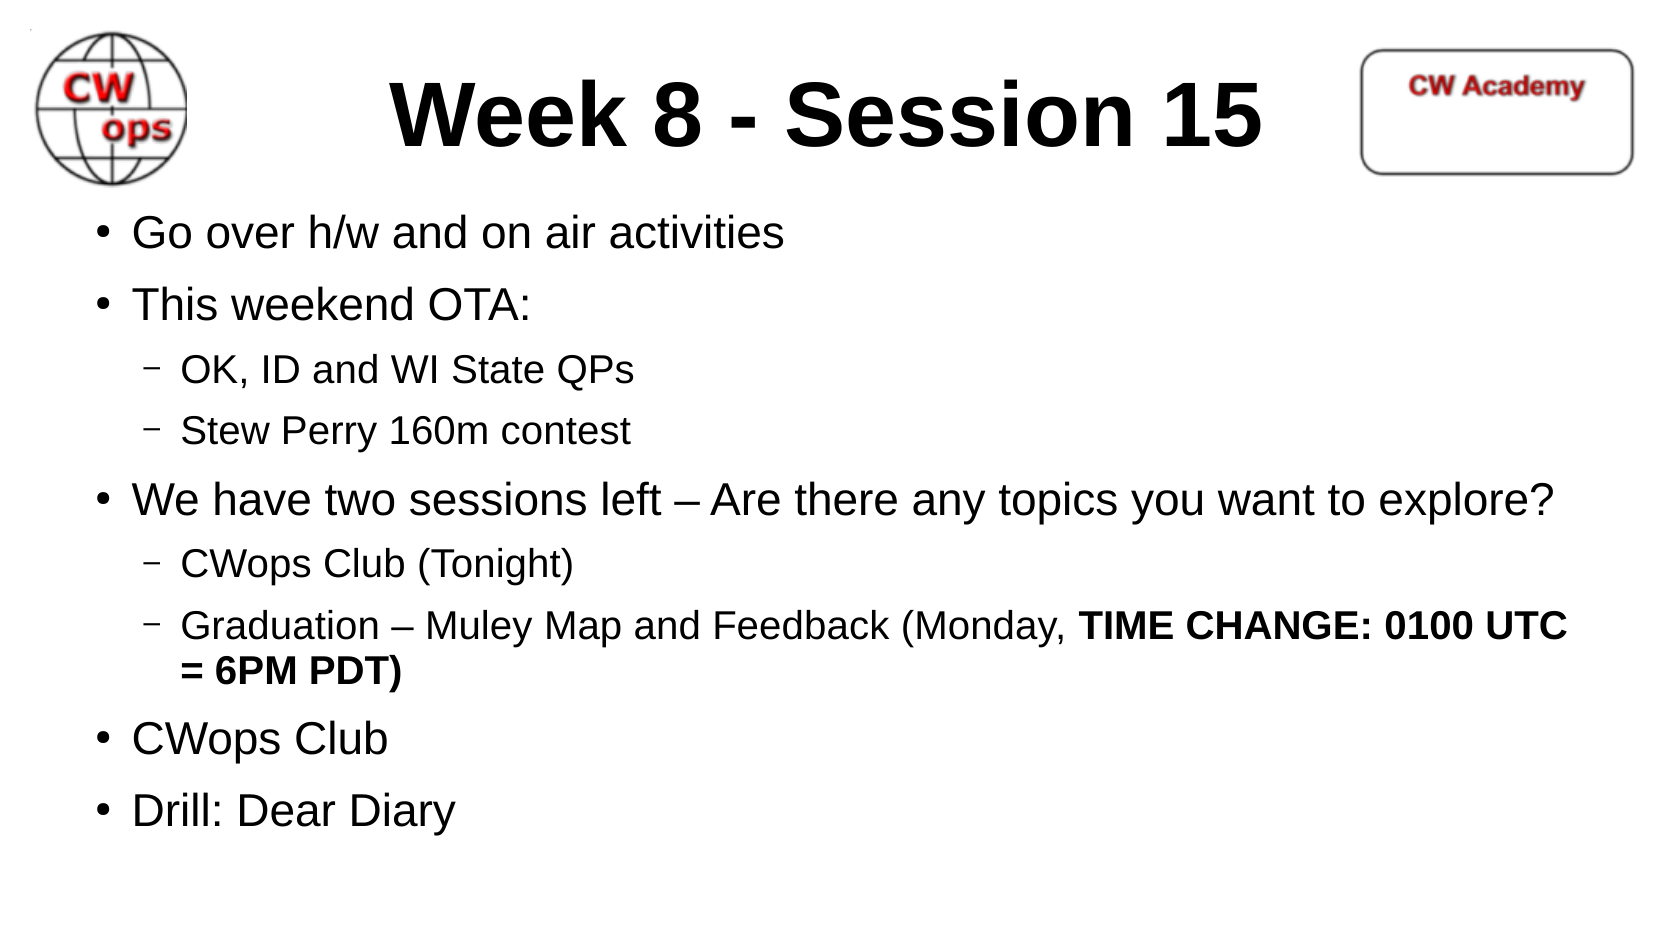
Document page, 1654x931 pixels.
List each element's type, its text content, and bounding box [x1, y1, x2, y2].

picture [1571, 37, 1640, 186]
title Week 8 - Session 15 [82, 37, 1571, 193]
picture [30, 29, 187, 194]
list Go over h/w and on air activities This weekend OTA: OK, ID and WI State QPs Stew Perry 160m contest We have two sessions left – Are there any topics you want to explore? CWops Club (Tonight) Graduation – Muley Map and Feedback (Monday, TIME CHANGE: 0100 UTC = 6PM PDT) CWops Club Drill: Dear Diary [82, 207, 1571, 897]
